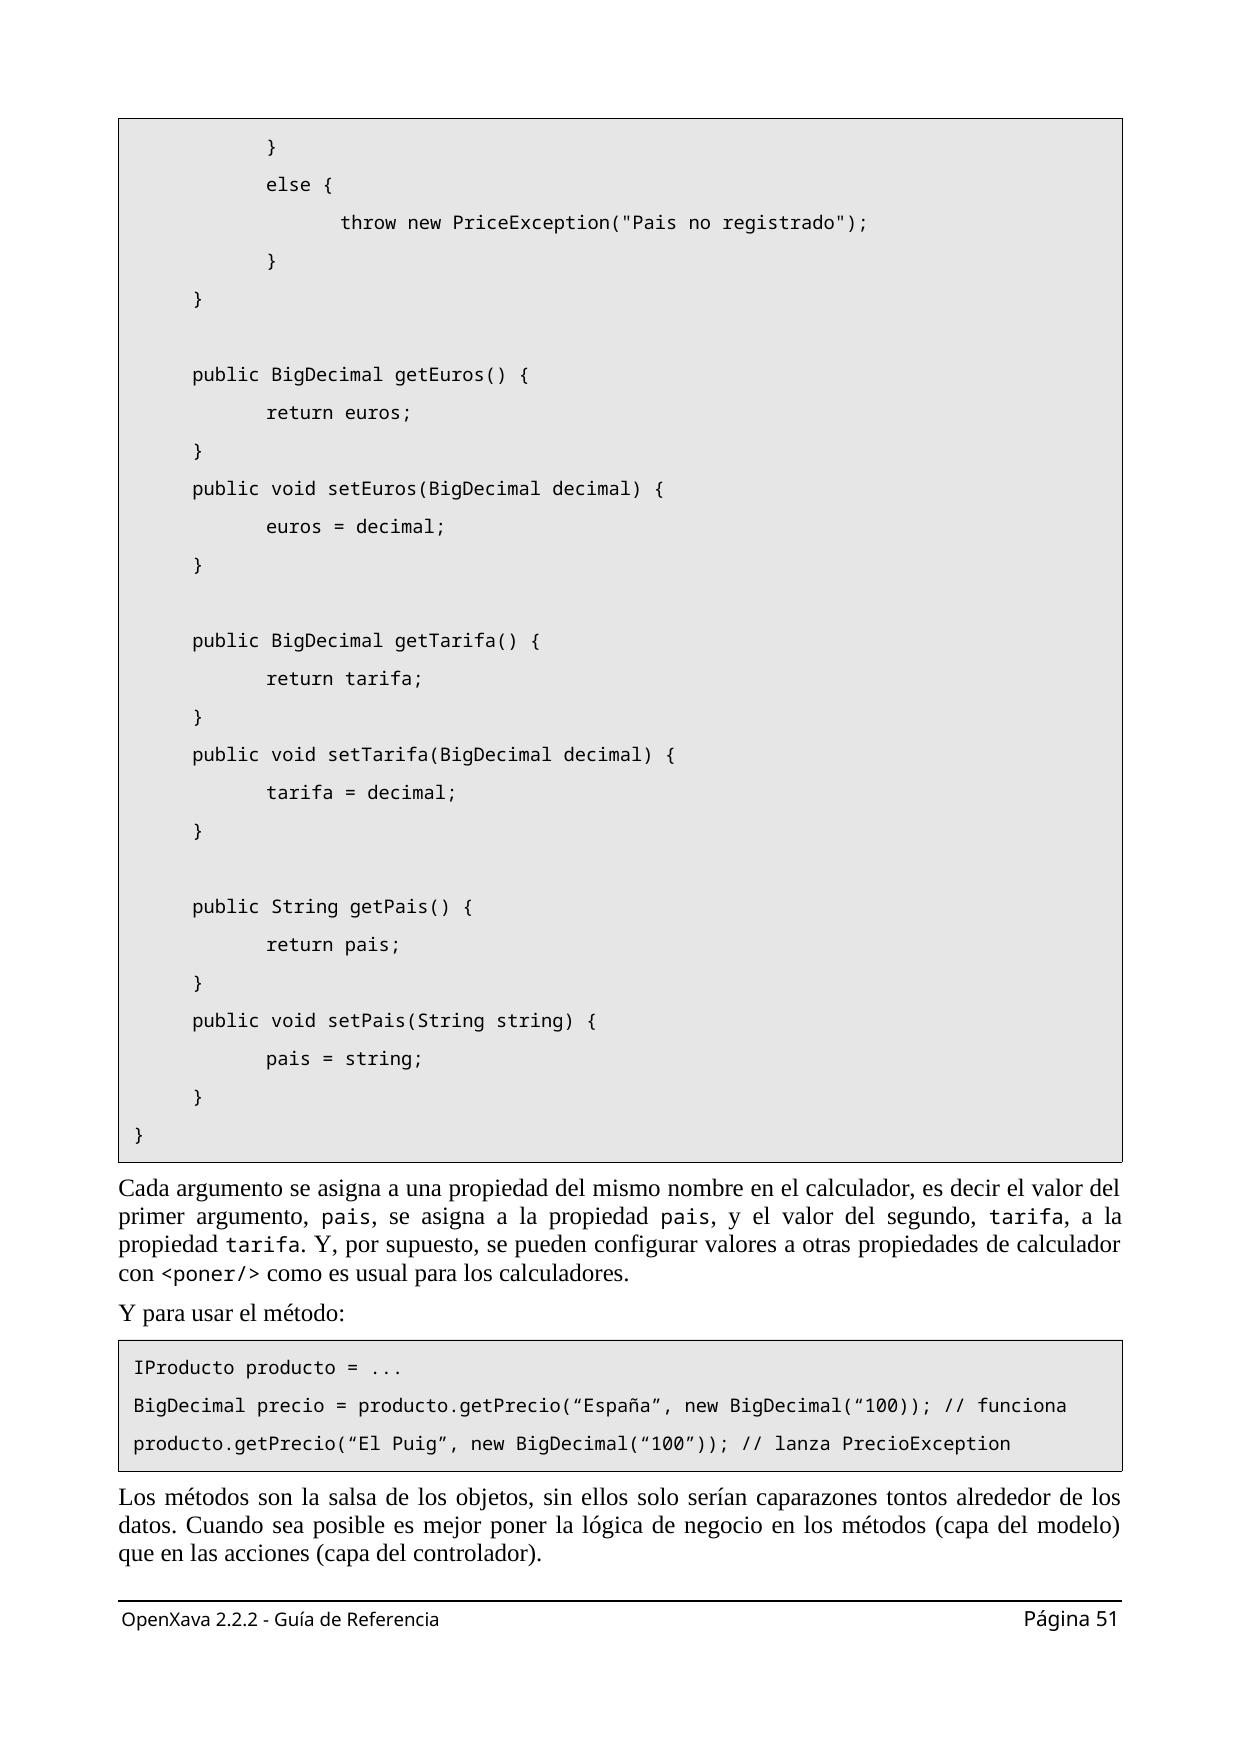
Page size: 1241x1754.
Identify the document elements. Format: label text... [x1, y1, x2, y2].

text } [119, 422, 1122, 460]
text public void setTarifa(BigDecimal decimal) { [119, 726, 1122, 764]
text BigDecimal precio = producto.getPrecio(“España”, new BigDecimal(“100)); // funciona [119, 1378, 1122, 1416]
text IProducto producto = ... [119, 1341, 1122, 1378]
text return tarifa; [119, 650, 1122, 688]
text public void setPais(String string) { [119, 993, 1122, 1031]
text } [119, 1107, 1122, 1162]
text } [119, 536, 1122, 574]
text public String getPais() { [119, 878, 1122, 917]
text } [119, 954, 1122, 993]
text } [119, 270, 1122, 308]
text } [119, 119, 1122, 156]
text } [119, 688, 1122, 726]
text return pais; [119, 917, 1122, 954]
text } [119, 232, 1122, 270]
text } [119, 1069, 1122, 1107]
text public BigDecimal getTarifa() { [119, 612, 1122, 650]
text tarifa = decimal; [119, 764, 1122, 802]
text Y para usar el método: [118, 1299, 1122, 1327]
text return euros; [119, 384, 1122, 422]
text public void setEuros(BigDecimal decimal) { [119, 460, 1122, 498]
text Cada argumento se asigna a una propiedad del mismo nombre en el calculador, es decir el valor del primer argumento, pais, se asigna a la propiedad pais, y el valor del segundo, tarifa, a la propiedad tarifa. Y, por supuesto, se pueden configurar valores a otras propiedades de calculador con <poner/> como es usual para los calculadores. [118, 1174, 1122, 1287]
text public BigDecimal getEuros() { [119, 346, 1122, 384]
text else { [119, 156, 1122, 194]
text } [119, 802, 1122, 841]
text euros = decimal; [119, 498, 1122, 536]
text throw new PriceException("Pais no registrado"); [119, 194, 1122, 232]
text pais = string; [119, 1031, 1122, 1069]
text producto.getPrecio(“El Puig”, new BigDecimal(“100”)); // lanza PrecioException [119, 1416, 1122, 1471]
text Los métodos son la salsa de los objetos, sin ellos solo serían caparazones tontos alrededor de los datos. Cuando sea posible es mejor poner la lógica de negocio en los métodos (capa del modelo) que en las acciones (capa del controlador). [118, 1483, 1122, 1567]
